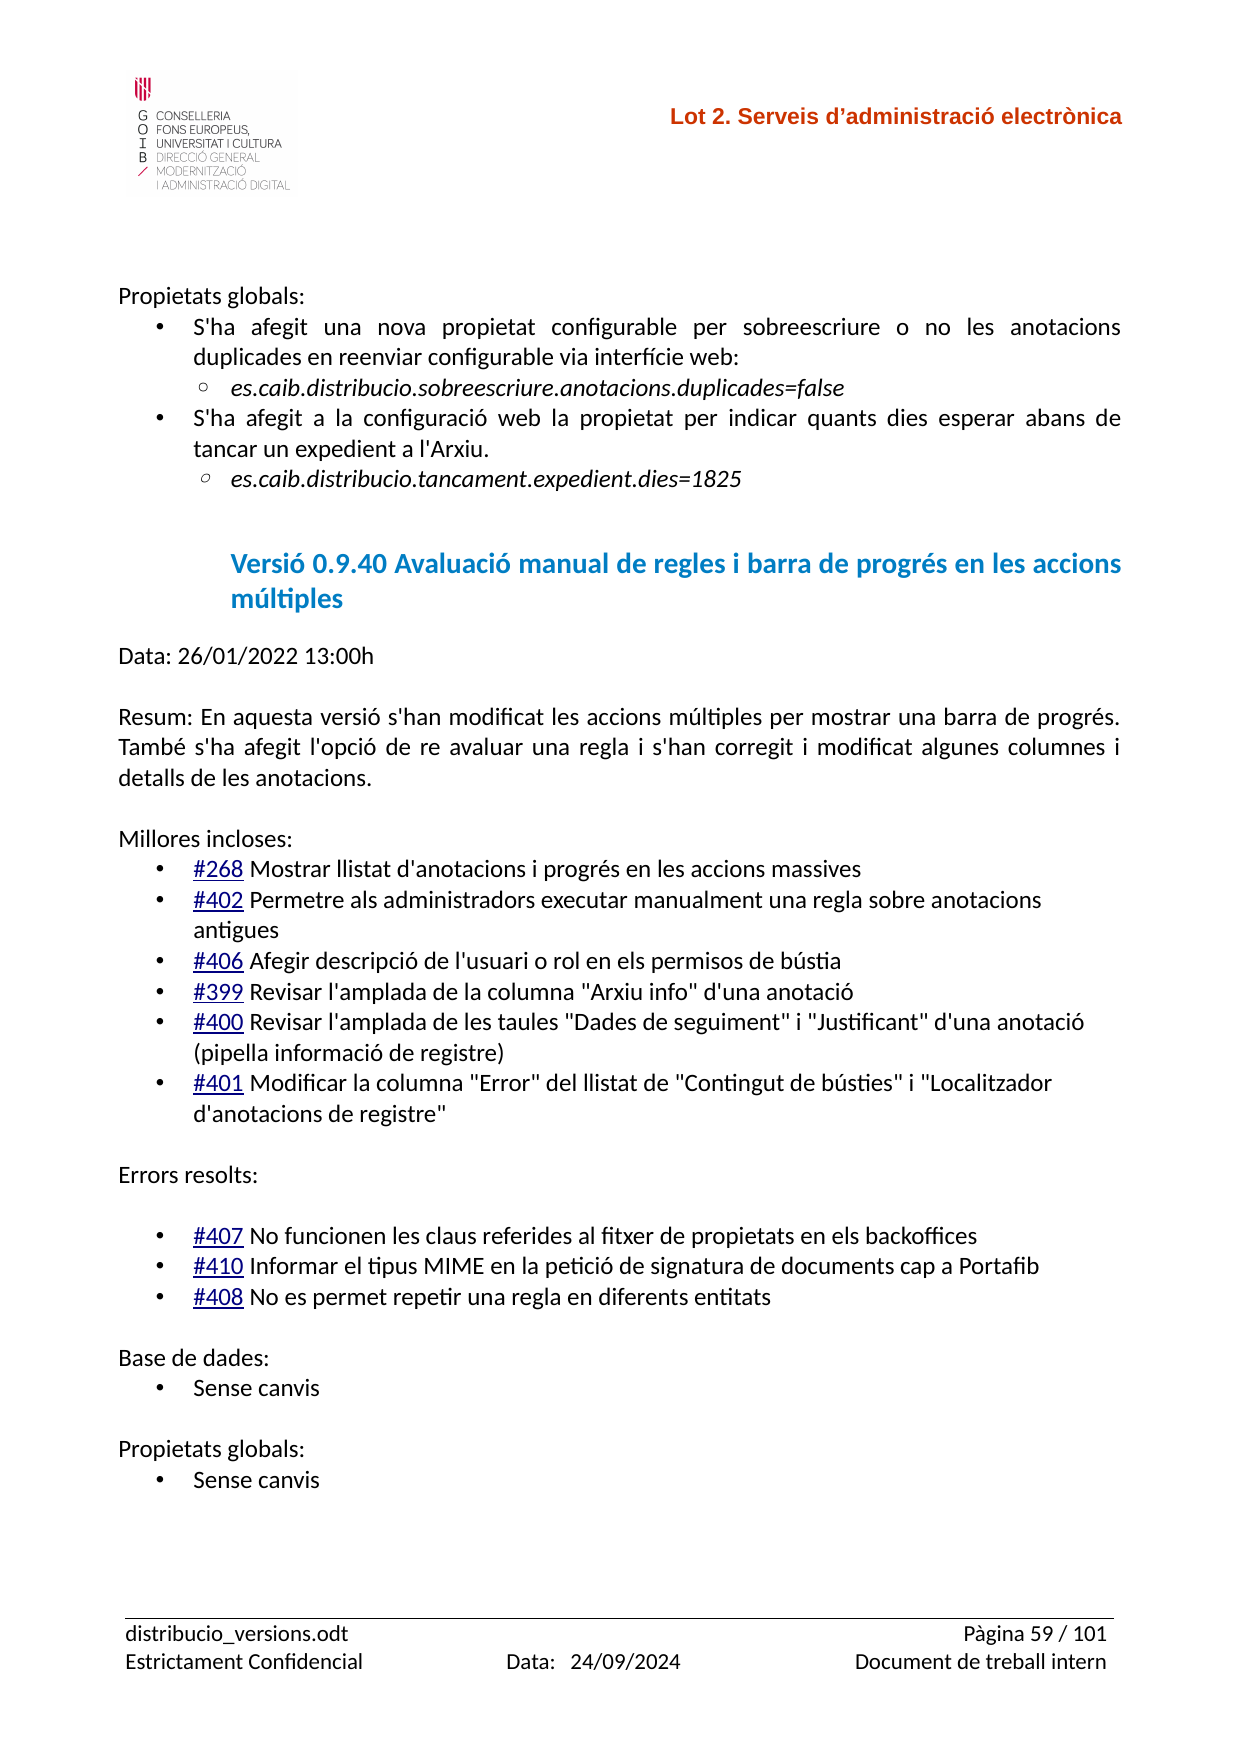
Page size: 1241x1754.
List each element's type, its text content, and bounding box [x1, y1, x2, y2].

list #402 Permetre als administradors executar manualment una regla sobre anotacions antigues [156, 884, 1122, 945]
list Sense canvis [156, 1372, 1122, 1403]
picture [126, 70, 299, 197]
text Errors resolts: [118, 1159, 1122, 1189]
list es.caib.distribucio.tancament.expedient.dies=1825 [193, 463, 1122, 494]
subtitle Versió 0.9.40 Avaluació manual de regles i barra de progrés en les accions múltiples [153, 545, 1122, 616]
list #401 Modificar la columna "Error" del llistat de "Contingut de bústies" i "Localitzador d'anotacions de registre" [156, 1067, 1122, 1128]
text Resum: En aquesta versió s'han modificat les accions múltiples per mostrar una barra de progrés. També s'ha afegit l'opció de re avaluar una regla i s'han corregit i modificat algunes columnes i detalls de les anotacions. [118, 701, 1122, 792]
list #407 No funcionen les claus referides al fitxer de propietats en els backoffices [156, 1220, 1122, 1250]
list es.caib.distribucio.sobreescriure.anotacions.duplicades=false [193, 372, 1122, 402]
text Base de dades: [118, 1342, 1122, 1372]
list Sense canvis [156, 1464, 1122, 1494]
list S'ha afegit a la configuració web la propietat per indicar quants dies esperar abans de tancar un expedient a l'Arxiu. [156, 402, 1122, 463]
text Data: 26/01/2022 13:00h [118, 640, 1122, 670]
list #410 Informar el tipus MIME en la petició de signatura de documents cap a Portafib [156, 1250, 1122, 1281]
text Propietats globals: [118, 1433, 1122, 1464]
text Propietats globals: [118, 280, 1122, 311]
list S'ha afegit una nova propietat configurable per sobreescriure o no les anotacions duplicades en reenviar configurable via interfície web: [156, 311, 1122, 372]
list #268 Mostrar llistat d'anotacions i progrés en les accions massives [156, 853, 1122, 884]
list #400 Revisar l'amplada de les taules "Dades de seguiment" i "Justificant" d'una anotació (pipella informació de registre) [156, 1006, 1122, 1067]
list #408 No es permet repetir una regla en diferents entitats [156, 1281, 1122, 1311]
text Millores incloses: [118, 823, 1122, 853]
list #406 Afegir descripció de l'usuari o rol en els permisos de bústia [156, 945, 1122, 976]
list #399 Revisar l'amplada de la columna "Arxiu info" d'una anotació [156, 976, 1122, 1006]
